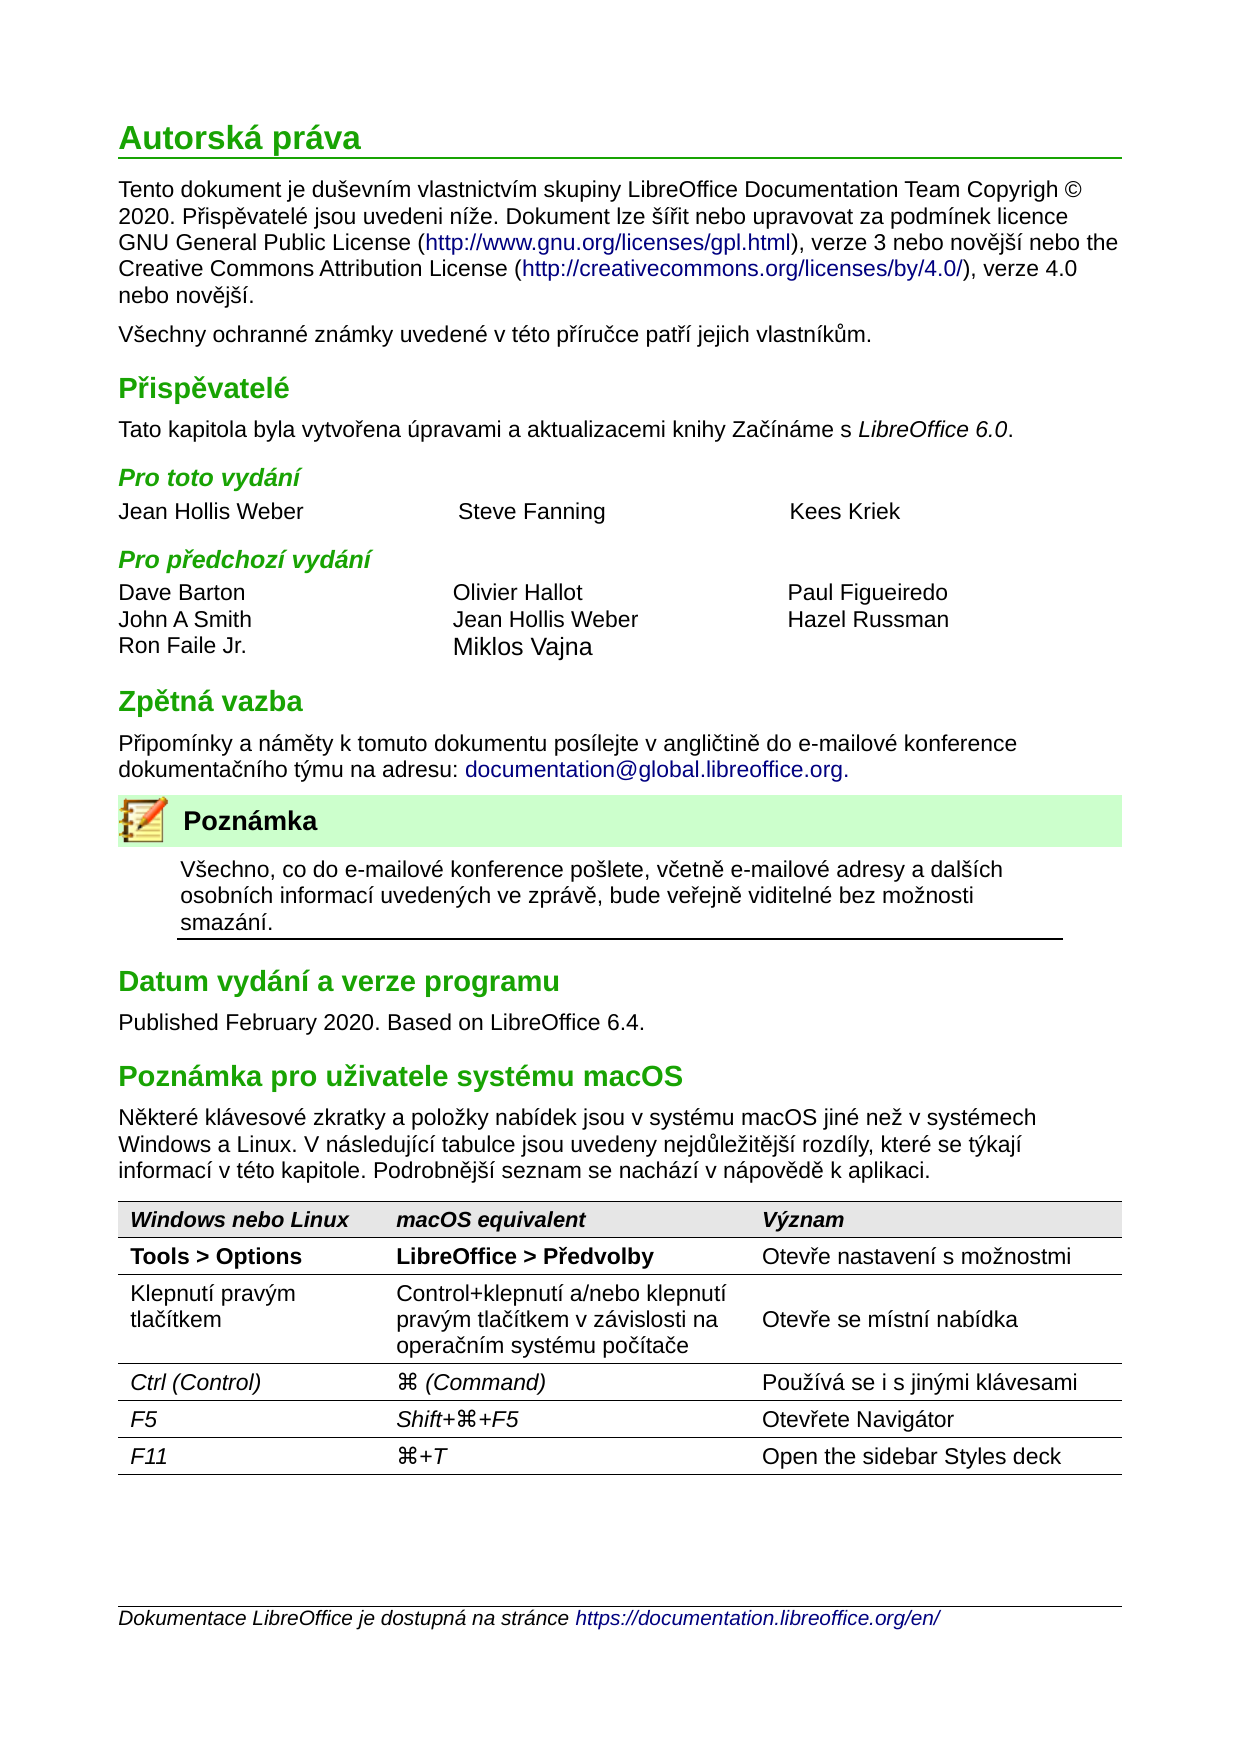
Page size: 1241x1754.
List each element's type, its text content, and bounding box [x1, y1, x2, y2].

table_header Význam [750, 1202, 1122, 1237]
table_header Olivier Hallot [453, 579, 787, 606]
text Všechno, co do e-mailové konference pošlete, včetně e-mailové adresy a dalších osobních informací uvedených ve zprávě, bude veřejně viditelné bez možnosti smazání. [177, 853, 1063, 938]
subtitle Pro předchozí vydání [118, 544, 1122, 573]
table_header Kees Kriek [789, 498, 1122, 524]
table_cell ⌘ (Command) [384, 1364, 750, 1400]
table_cell LibreOffice > Předvolby [384, 1238, 750, 1274]
subtitle Autorská práva [118, 118, 1122, 157]
table_cell Miklos Vajna [453, 632, 787, 661]
table_cell F11 [118, 1438, 384, 1474]
text Připomínky a náměty k tomuto dokumentu posílejte v angličtině do e-mailové konference dokumentačního týmu na adresu: documentation@global.libreoffice.org. [118, 730, 1122, 782]
table_header macOS equivalent [384, 1202, 750, 1237]
table_cell Shift+⌘+F5 [384, 1401, 750, 1437]
table_cell Klepnutí pravým tlačítkem [118, 1275, 384, 1363]
table_cell [788, 632, 1122, 661]
table_header Steve Fanning [458, 498, 789, 524]
table_cell Tools > Options [118, 1238, 384, 1274]
text Tato kapitola byla vytvořena úpravami a aktualizacemi knihy Začínáme s LibreOffice 6.0. [118, 416, 1122, 442]
table_cell Otevřete Navigátor [750, 1401, 1122, 1437]
table_cell Open the sidebar Styles deck [750, 1438, 1122, 1474]
subtitle Přispěvatelé [118, 371, 1122, 404]
table_cell F5 [118, 1401, 384, 1437]
text Published February 2020. Based on LibreOffice 6.4. [118, 1009, 1122, 1035]
table_cell Používá se i s jinými klávesami [750, 1364, 1122, 1400]
table_cell Control+klepnutí a/nebo klepnutí pravým tlačítkem v závislosti na operačním systému počítače [384, 1275, 750, 1363]
subtitle Poznámka [118, 795, 1122, 847]
subtitle Zpětná vazba [118, 684, 1122, 718]
table_cell Ron Faile Jr. [118, 632, 453, 661]
table_cell Otevře se místní nabídka [750, 1275, 1122, 1363]
table_cell Ctrl (Control) [118, 1364, 384, 1400]
text Tento dokument je duševním vlastnictvím skupiny LibreOffice Documentation Team Copyrigh © 2020. Přispěvatelé jsou uvedeni níže. Dokument lze šířit nebo upravovat za podmínek licence GNU General Public License (http://www.gnu.org/licenses/gpl.html), verze 3 nebo novější nebo the Creative Commons Attribution License (http://creativecommons.org/licenses/by/4.0/), verze 4.0 nebo novější. [118, 176, 1122, 308]
table_header Windows nebo Linux [118, 1202, 384, 1237]
table_header Dave Barton [118, 579, 453, 606]
subtitle Datum vydání a verze programu [118, 964, 1122, 997]
table_header Jean Hollis Weber [118, 498, 458, 524]
text Všechny ochranné známky uvedené v této příručce patří jejich vlastníkům. [118, 321, 1122, 347]
subtitle Pro toto vydání [118, 463, 1122, 492]
subtitle Poznámka pro uživatele systému macOS [118, 1059, 1122, 1093]
text Některé klávesové zkratky a položky nabídek jsou v systému macOS jiné než v systémech Windows a Linux. V následující tabulce jsou uvedeny nejdůležitější rozdíly, které se týkají informací v této kapitole. Podrobnější seznam se nachází v nápovědě k aplikaci. [118, 1104, 1122, 1183]
table_cell ⌘+T [384, 1438, 750, 1474]
table_cell Otevře nastavení s možnostmi [750, 1238, 1122, 1274]
table_cell John A Smith [118, 606, 453, 632]
picture [119, 795, 170, 846]
table_cell Jean Hollis Weber [453, 606, 787, 632]
table_cell Hazel Russman [788, 606, 1122, 632]
table_header Paul Figueiredo [788, 579, 1122, 606]
